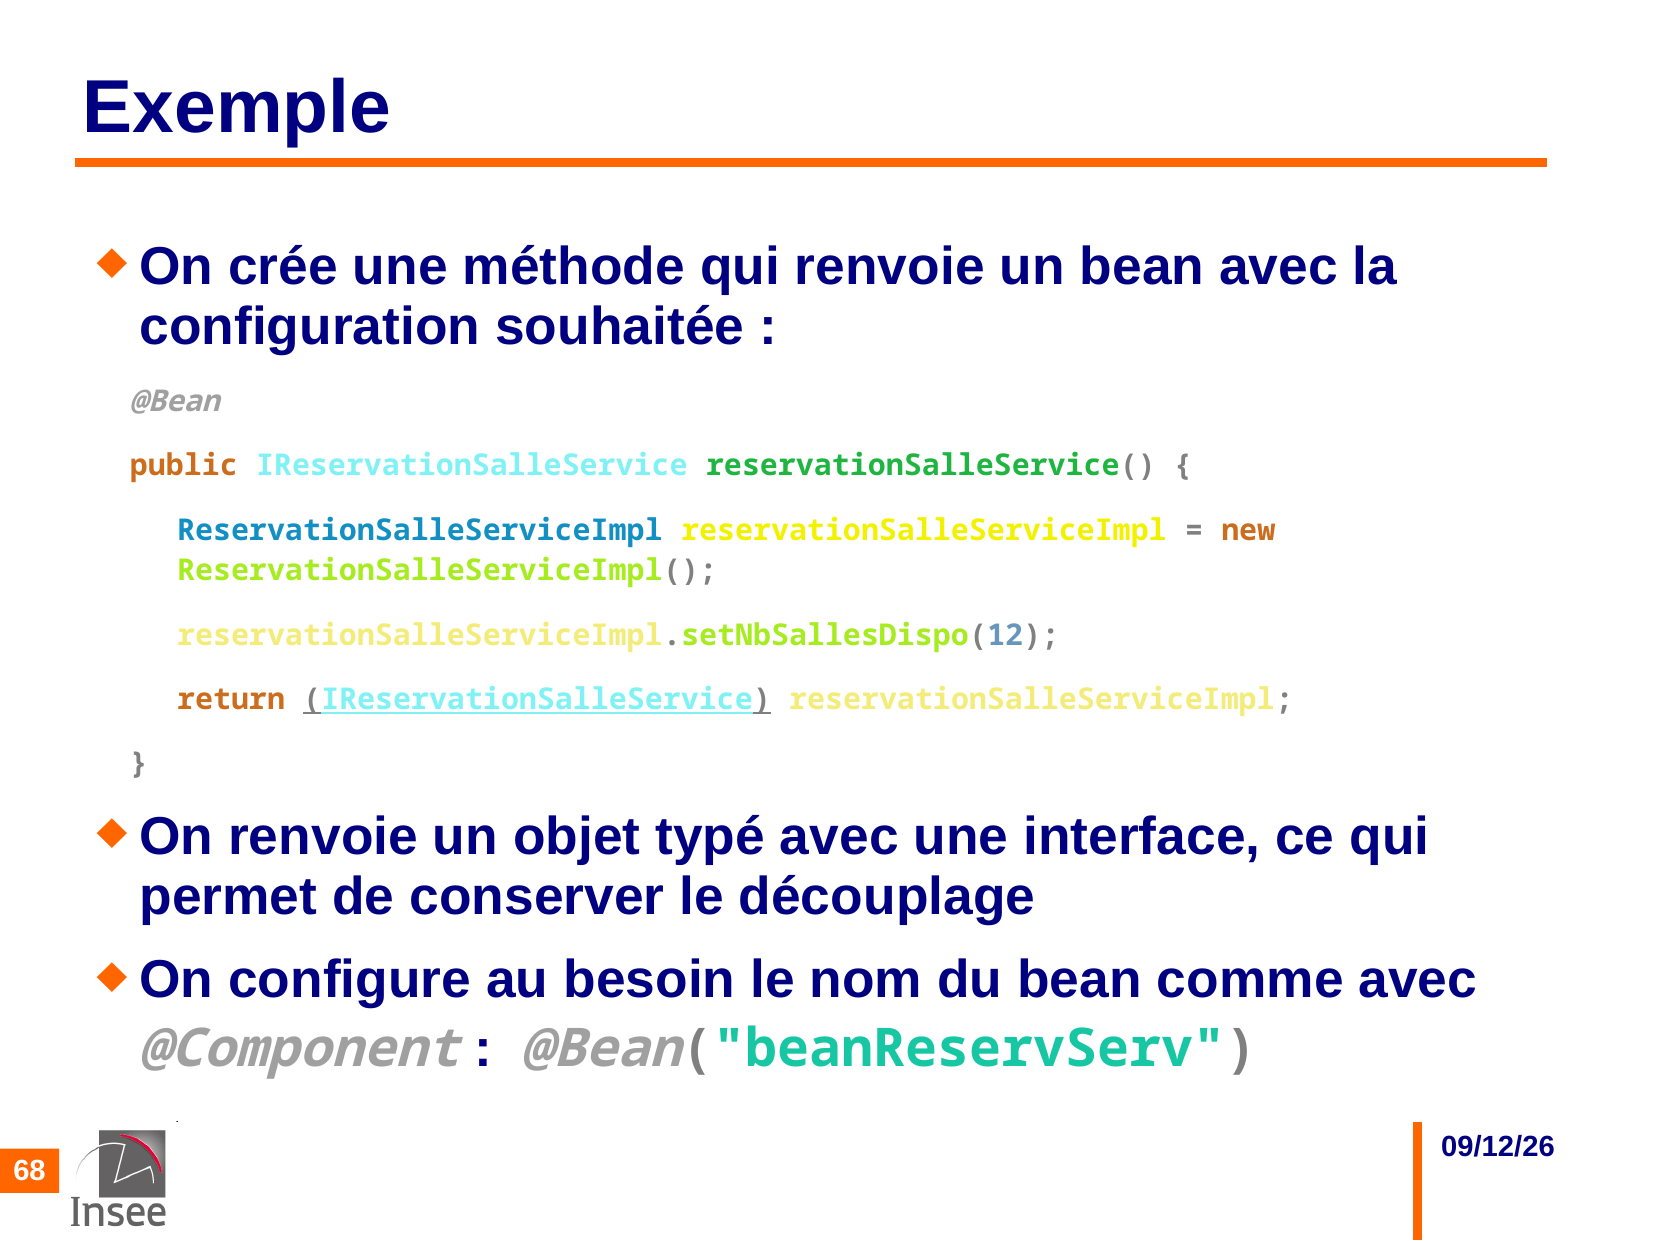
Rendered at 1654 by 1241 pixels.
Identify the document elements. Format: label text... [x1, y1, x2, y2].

title Exemple [82, 49, 1619, 163]
list On crée une méthode qui renvoie un bean avec la configuration souhaitée : @Bean public IReservationSalleService reservationSalleService() { ReservationSalleServiceImpl reservationSalleServiceImpl = new ReservationSalleServiceImpl(); reservationSalleServiceImpl.setNbSallesDispo(12); return (IReservationSalleService) reservationSalleServiceImpl; } On renvoie un objet typé avec une interface, ce qui permet de conserver le découplage On configure au besoin le nom du bean comme avec @Component : @Bean("beanReservServ") [82, 236, 1548, 1087]
picture [62, 1121, 178, 1241]
